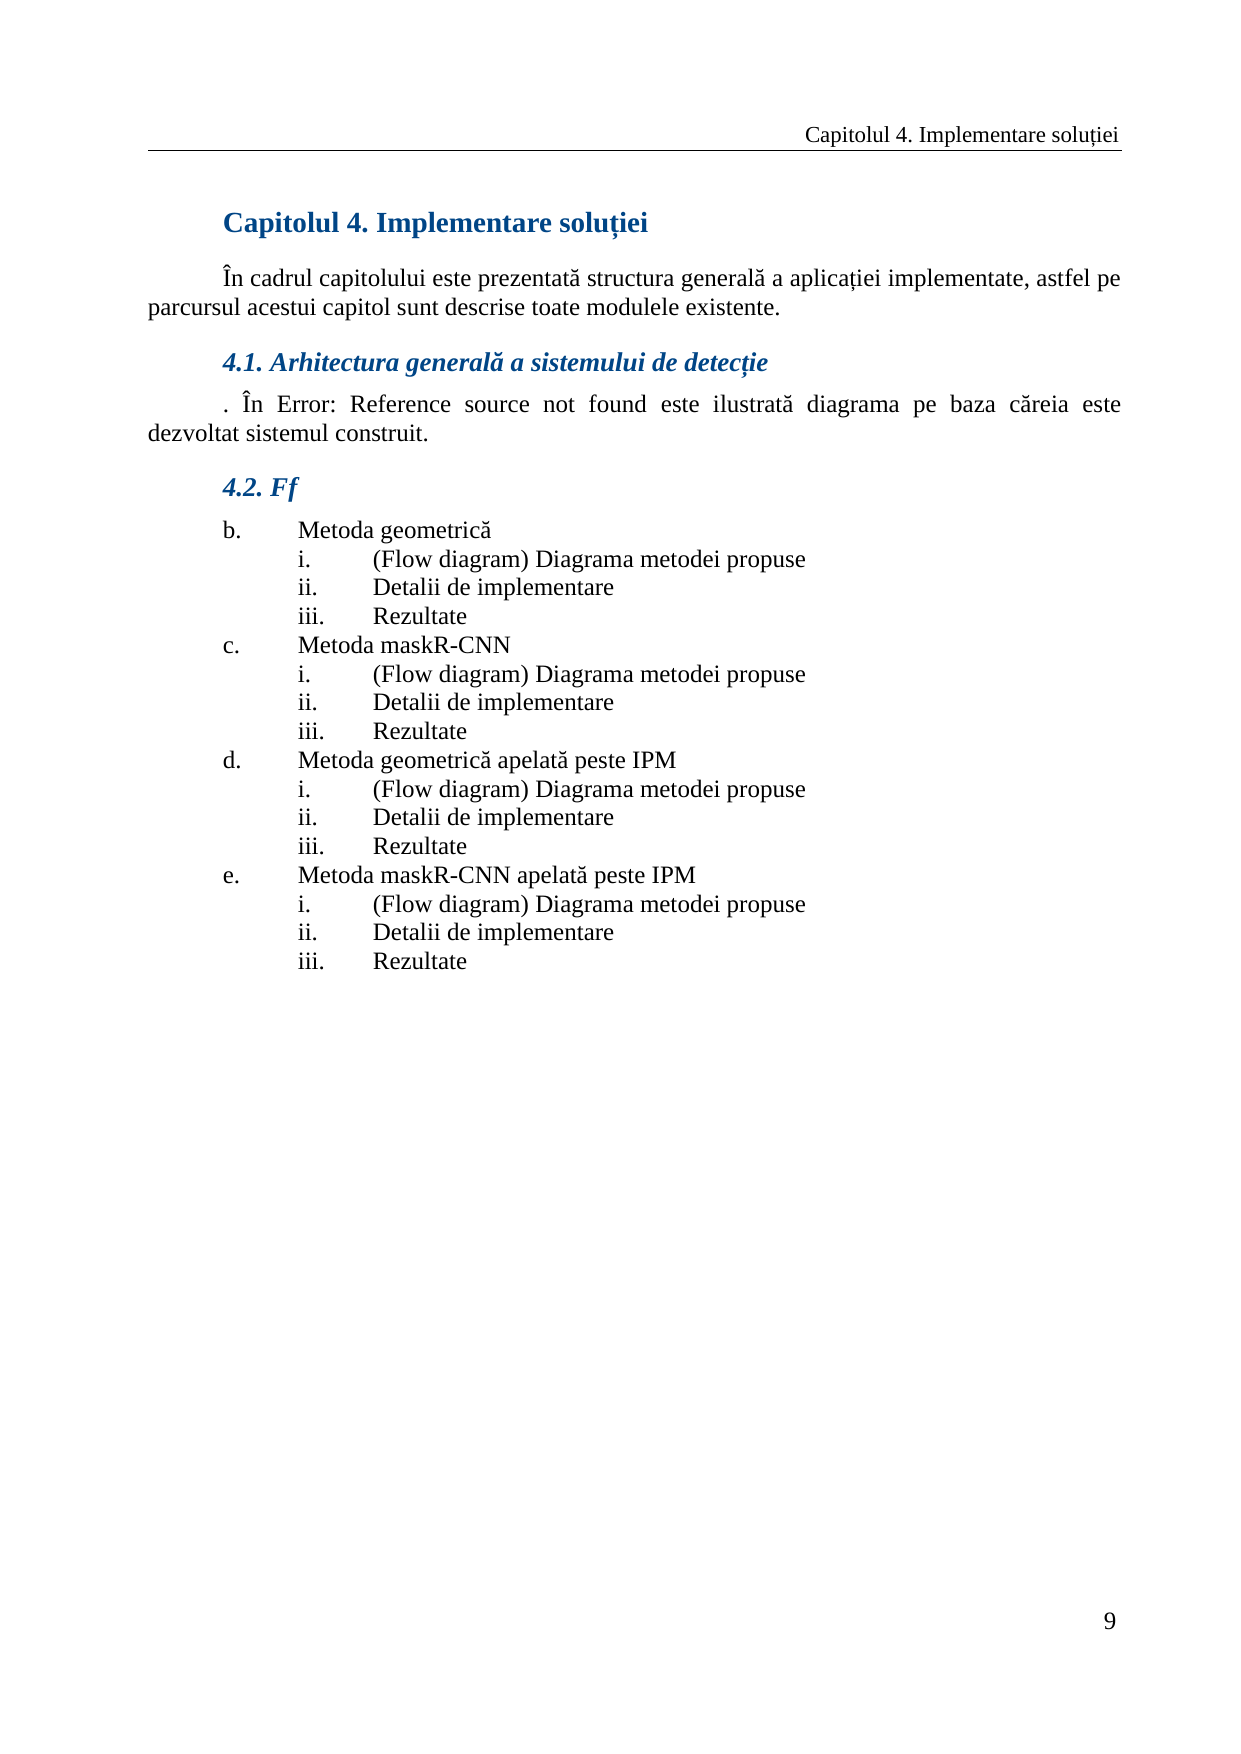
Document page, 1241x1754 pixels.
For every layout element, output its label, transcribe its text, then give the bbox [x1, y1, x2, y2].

text i. (Flow diagram) Diagrama metodei propuse [148, 659, 1122, 687]
text ii. Detalii de implementare [148, 687, 1122, 716]
text e. Metoda maskR-CNN apelată peste IPM [148, 860, 1122, 889]
subtitle Ff [223, 471, 1122, 503]
subtitle Implementare soluției [148, 205, 1122, 238]
text . În Error: Reference source not found este ilustrată diagrama pe baza căreia este dezvoltat sistemul construit. [148, 389, 1122, 447]
text ii. Detalii de implementare [148, 802, 1122, 831]
text În cadrul capitolului este prezentată structura generală a aplicației implementate, astfel pe parcursul acestui capitol sunt descrise toate modulele existente. [148, 263, 1122, 321]
text iii. Rezultate [148, 716, 1122, 745]
text iii. Rezultate [148, 946, 1122, 975]
text iii. Rezultate [148, 831, 1122, 860]
text i. (Flow diagram) Diagrama metodei propuse [148, 774, 1122, 802]
text ii. Detalii de implementare [148, 572, 1122, 601]
text c. Metoda maskR-CNN [148, 630, 1122, 659]
text b. Metoda geometrică [148, 515, 1122, 544]
text i. (Flow diagram) Diagrama metodei propuse [148, 544, 1122, 572]
text iii. Rezultate [148, 601, 1122, 630]
subtitle Arhitectura generală a sistemului de detecție [223, 346, 1122, 377]
text ii. Detalii de implementare [148, 917, 1122, 946]
text d. Metoda geometrică apelată peste IPM [148, 745, 1122, 774]
text i. (Flow diagram) Diagrama metodei propuse [148, 889, 1122, 917]
